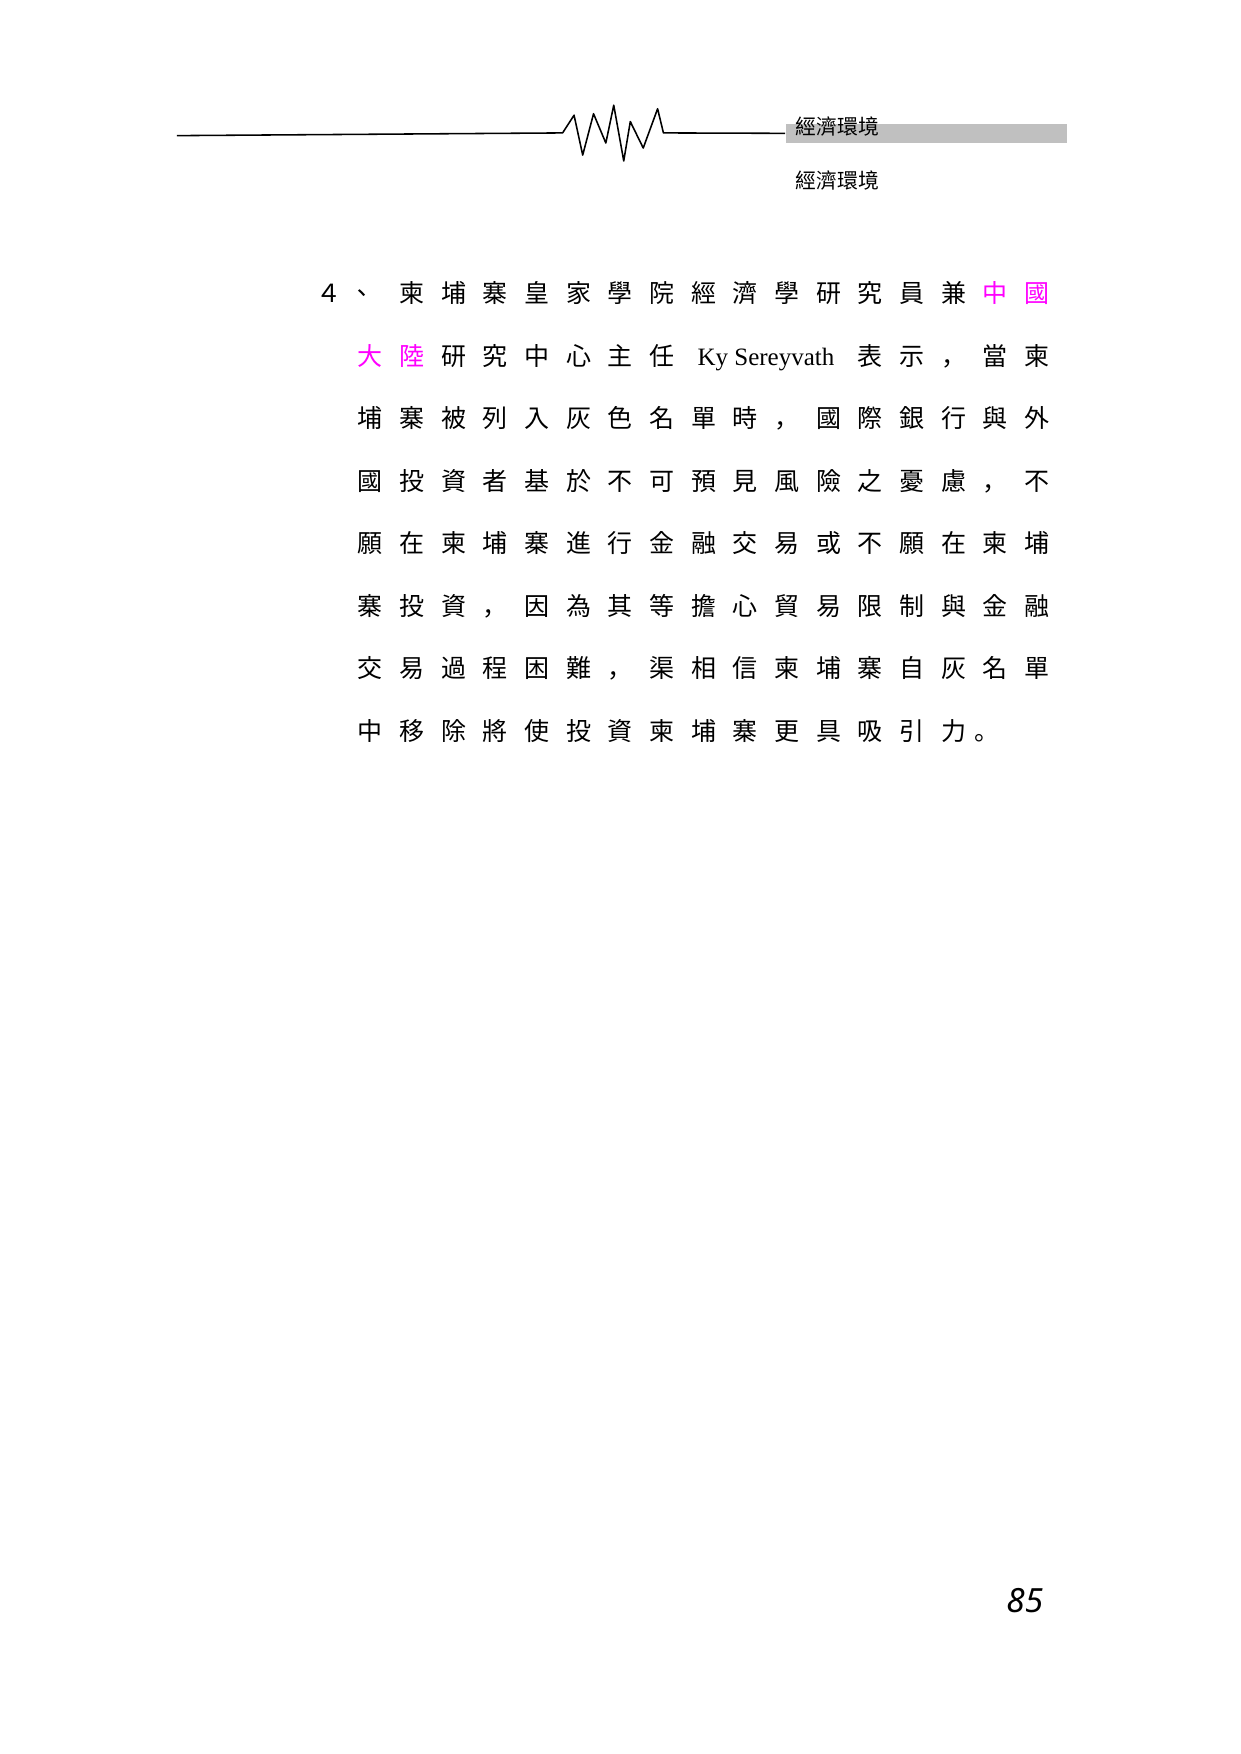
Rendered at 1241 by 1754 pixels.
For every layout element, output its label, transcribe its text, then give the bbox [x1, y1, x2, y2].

text ４、柬埔寨皇家學院經濟學研究員兼中國大陸研究中心主任Ky Sereyvath表示，當柬埔寨被列入灰色名單時，國際銀行與外國投資者基於不可預見風險之憂慮，不願在柬埔寨進行金融交易或不願在柬埔寨投資，因為其等擔心貿易限制與金融交易過程困難，渠相信柬埔寨自灰名單中移除將使投資柬埔寨更具吸引力。 [281, 250, 1058, 750]
